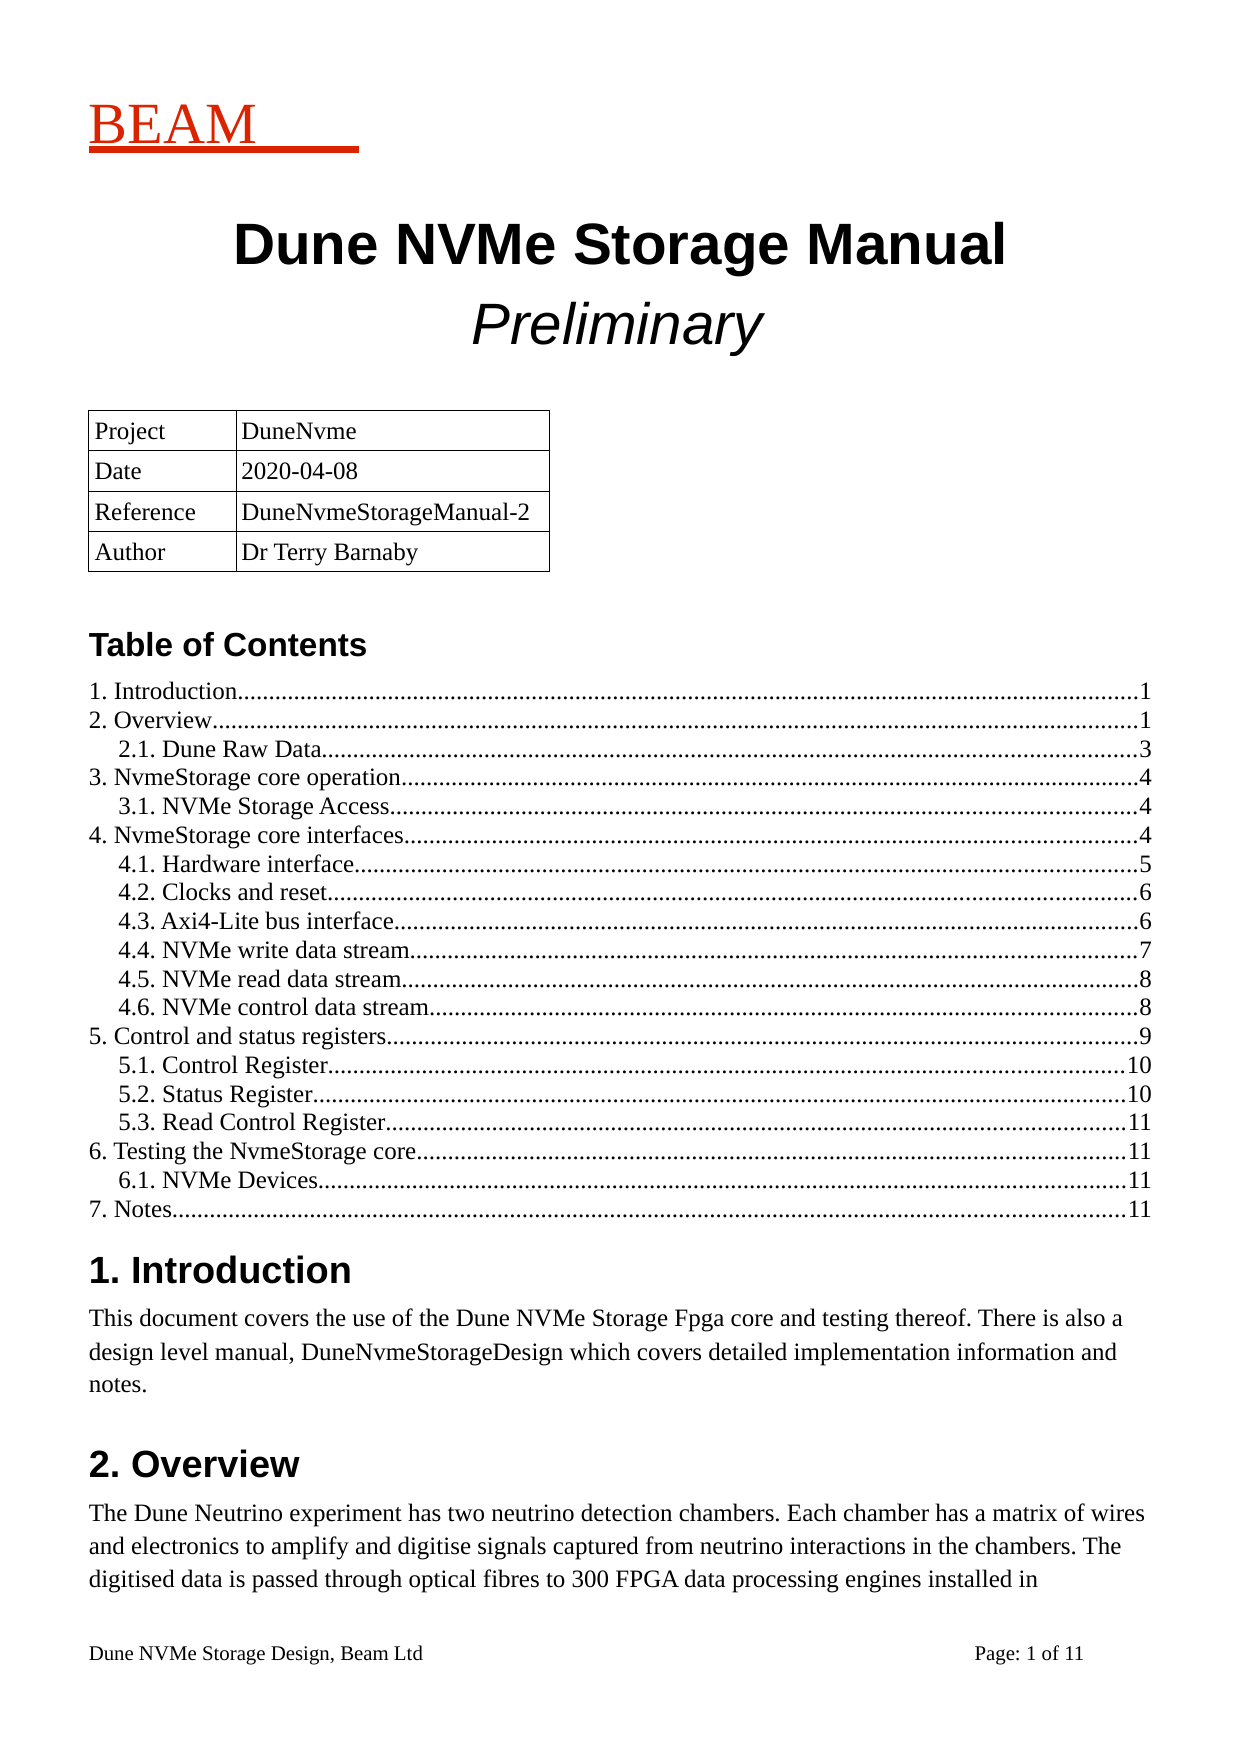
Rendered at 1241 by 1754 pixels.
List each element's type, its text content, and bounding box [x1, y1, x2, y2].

table_header DuneNvme [237, 411, 549, 450]
subtitle Overview [88, 1442, 1152, 1486]
text 5. Control and status registers 9 [88, 1021, 1152, 1050]
text 3.1. NVMe Storage Access 4 [118, 791, 1152, 820]
text 3. NvmeStorage core operation 4 [88, 762, 1152, 791]
text 4.4. NVMe write data stream 7 [118, 935, 1152, 964]
text 4.3. Axi4-Lite bus interface 6 [118, 906, 1152, 935]
text The Dune Neutrino experiment has two neutrino detection chambers. Each chamber has a matrix of wires and electronics to amplify and digitise signals captured from neutrino interactions in the chambers. The digitised data is passed through optical fibres to 300 FPGA data processing engines installed in [88, 1498, 1152, 1593]
text 6. Testing the NvmeStorage core 11 [88, 1136, 1152, 1165]
title Dune NVMe Storage Manual [88, 210, 1152, 277]
subtitle Introduction [88, 1247, 1152, 1291]
text 4.6. NVMe control data stream 8 [118, 992, 1152, 1021]
text 4.5. NVMe read data stream 8 [118, 964, 1152, 992]
table_cell Reference [89, 492, 236, 531]
text 4. NvmeStorage core interfaces 4 [88, 820, 1152, 849]
text 5.3. Read Control Register 11 [118, 1107, 1152, 1136]
text 1. Introduction 1 [88, 676, 1152, 705]
text 4.2. Clocks and reset 6 [118, 877, 1152, 906]
subtitle Table of Contents [88, 625, 1152, 664]
text 5.2. Status Register 10 [118, 1079, 1152, 1107]
text 4.1. Hardware interface 5 [118, 849, 1152, 877]
text 2.1. Dune Raw Data 3 [118, 734, 1152, 762]
text 5.1. Control Register 10 [118, 1050, 1152, 1079]
table_cell Date [89, 451, 236, 491]
table_cell 2020-04-08 [237, 451, 549, 491]
text 6.1. NVMe Devices 11 [118, 1165, 1152, 1194]
table_header Project [89, 411, 236, 450]
text 7. Notes 11 [88, 1194, 1152, 1222]
table_cell DuneNvmeStorageManual-2 [237, 492, 549, 531]
text This document covers the use of the Dune NVMe Storage Fpga core and testing thereof. There is also a design level manual, DuneNvmeStorageDesign which covers detailed implementation information and notes. [88, 1303, 1152, 1398]
table_cell Dr Terry Barnaby [237, 532, 549, 571]
text 2. Overview 1 [88, 705, 1152, 734]
text Preliminary [88, 290, 1152, 357]
table_cell Author [89, 532, 236, 571]
